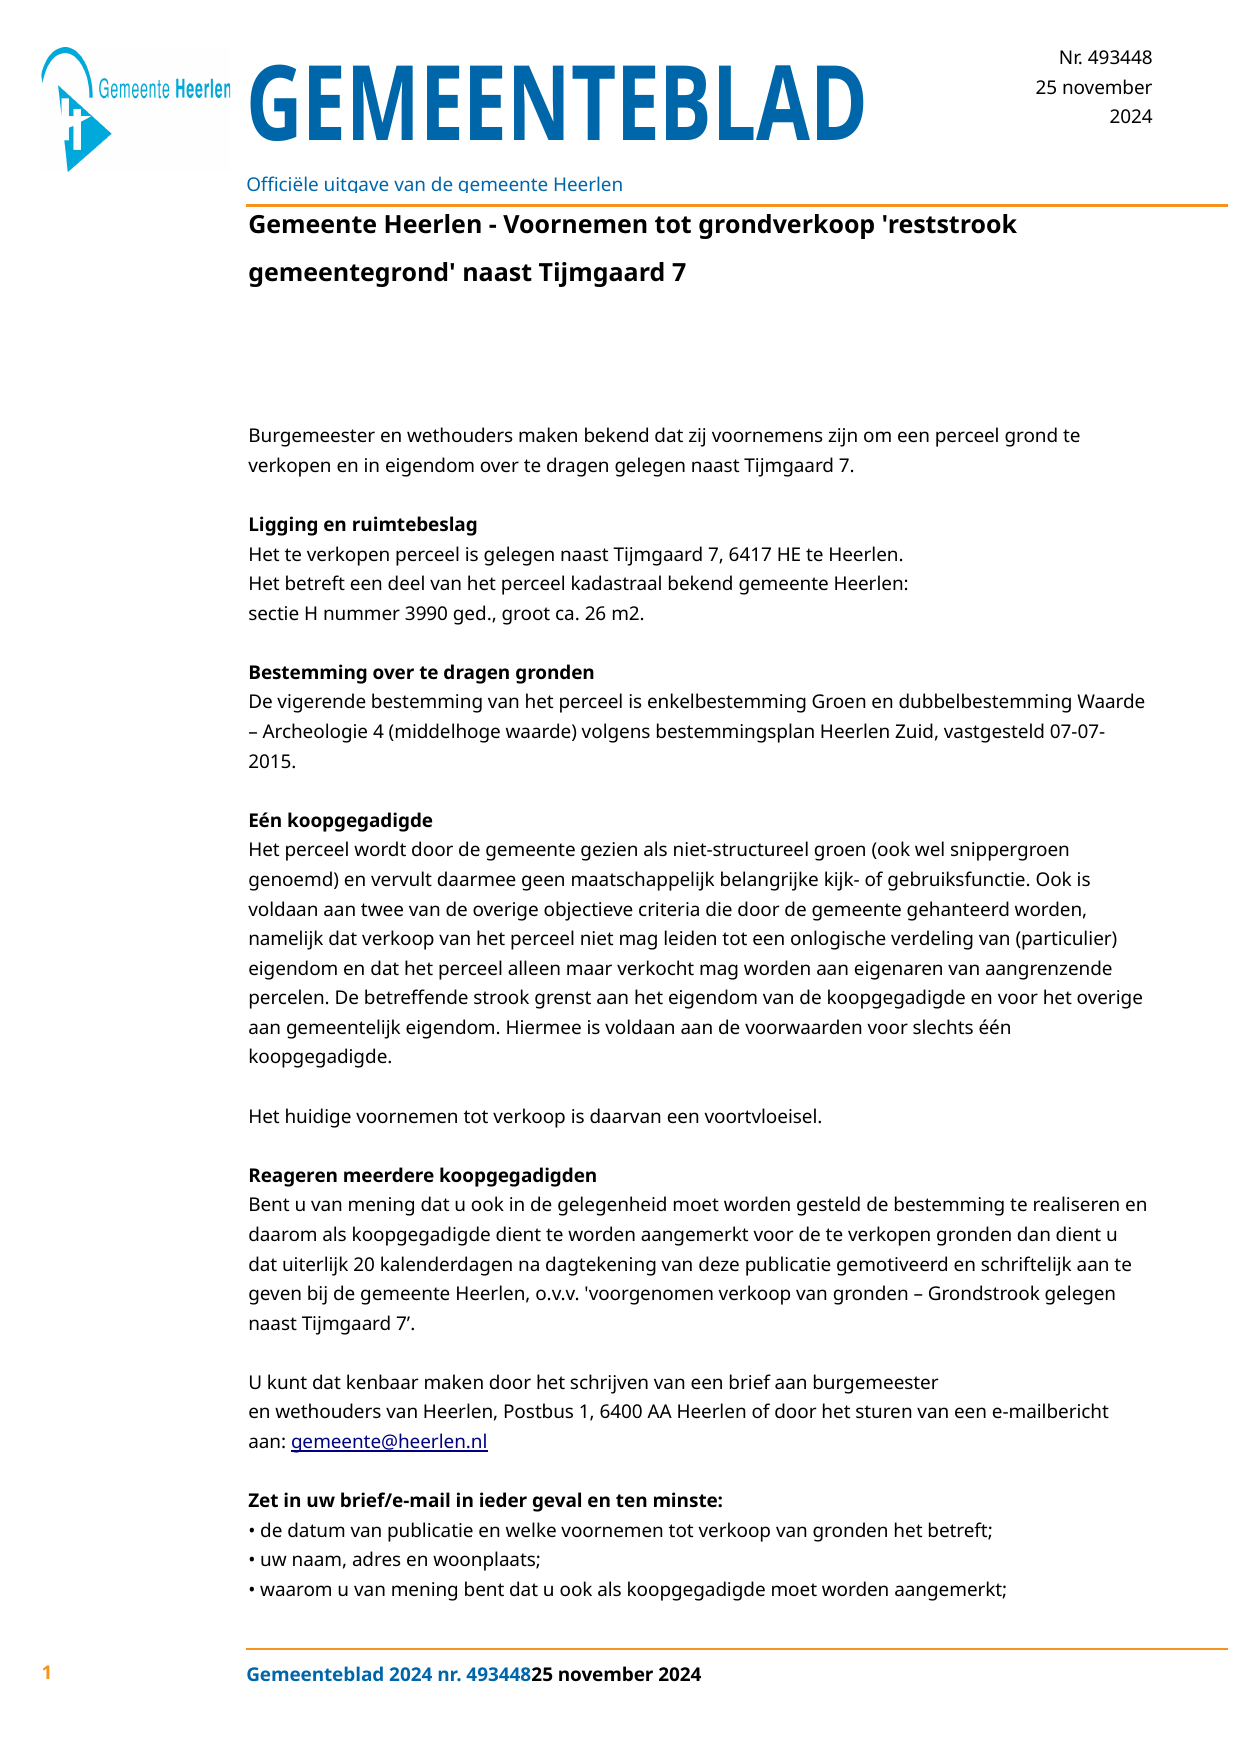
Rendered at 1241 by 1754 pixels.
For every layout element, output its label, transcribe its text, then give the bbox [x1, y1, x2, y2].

text Het te verkopen perceel is gelegen naast Tijmgaard 7, 6417 HE te Heerlen. [248, 541, 1152, 567]
text Reageren meerdere koopgegadigden [248, 1162, 1152, 1188]
picture [41, 47, 231, 172]
text sectie H nummer 3990 ged., groot ca. 26 m2. [248, 600, 1152, 626]
text De vigerende bestemming van het perceel is enkelbestemming Groen en dubbelbestemming Waarde – Archeologie 4 (middelhoge waarde) volgens bestemmingsplan Heerlen Zuid, vastgesteld 07-07-2015. [248, 689, 1152, 774]
text • de datum van publicatie en welke voornemen tot verkoop van gronden het betreft; [248, 1517, 1152, 1543]
text Eén koopgegadigde [248, 807, 1152, 833]
text en wethouders van Heerlen, Postbus 1, 6400 AA Heerlen of door het sturen van een e-mailbericht aan: gemeente@heerlen.nl [248, 1399, 1152, 1454]
text Burgemeester en wethouders maken bekend dat zij voornemens zijn om een perceel grond te verkopen en in eigendom over te dragen gelegen naast Tijmgaard 7. [248, 422, 1152, 478]
picture [41, 47, 59, 70]
text Het huidige voornemen tot verkoop is daarvan een voortvloeisel. [248, 1103, 1152, 1129]
text Het betreft een deel van het perceel kadastraal bekend gemeente Heerlen: [248, 570, 1152, 596]
text • uw naam, adres en woonplaats; [248, 1547, 1152, 1572]
text Ligging en ruimtebeslag [248, 511, 1152, 537]
text Het perceel wordt door de gemeente gezien als niet-structureel groen (ook wel snippergroen genoemd) en vervult daarmee geen maatschappelijk belangrijke kijk- of gebruiksfunctie. Ook is voldaan aan twee van de overige objectieve criteria die door de gemeente gehanteerd worden, namelijk dat verkoop van het perceel niet mag leiden tot een onlogische verdeling van (particulier) eigendom en dat het perceel alleen maar verkocht mag worden aan eigenaren van aangrenzende percelen. De betreffende strook grenst aan het eigendom van de koopgegadigde en voor het overige aan gemeentelijk eigendom. Hiermee is voldaan aan de voorwaarden voor slechts één koopgegadigde. [248, 837, 1152, 1069]
text Bent u van mening dat u ook in de gelegenheid moet worden gesteld de bestemming te realiseren en daarom als koopgegadigde dient te worden aangemerkt voor de te verkopen gronden dan dient u dat uiterlijk 20 kalenderdagen na dagtekening van deze publicatie gemotiveerd en schriftelijk aan te geven bij de gemeente Heerlen, o.v.v. 'voorgenomen verkoop van gronden – Grondstrook gelegen naast Tijmgaard 7’. [248, 1192, 1152, 1336]
text Zet in uw brief/e-mail in ieder geval en ten minste: [248, 1487, 1152, 1513]
text Bestemming over te dragen gronden [248, 659, 1152, 685]
text U kunt dat kenbaar maken door het schrijven van een brief aan burgemeester [248, 1369, 1152, 1395]
text Gemeente Heerlen - Voornemen tot grondverkoop 'reststrook gemeentegrond' naast Tijmgaard 7 [248, 207, 1152, 288]
text • waarom u van mening bent dat u ook als koopgegadigde moet worden aangemerkt; [248, 1576, 1152, 1602]
